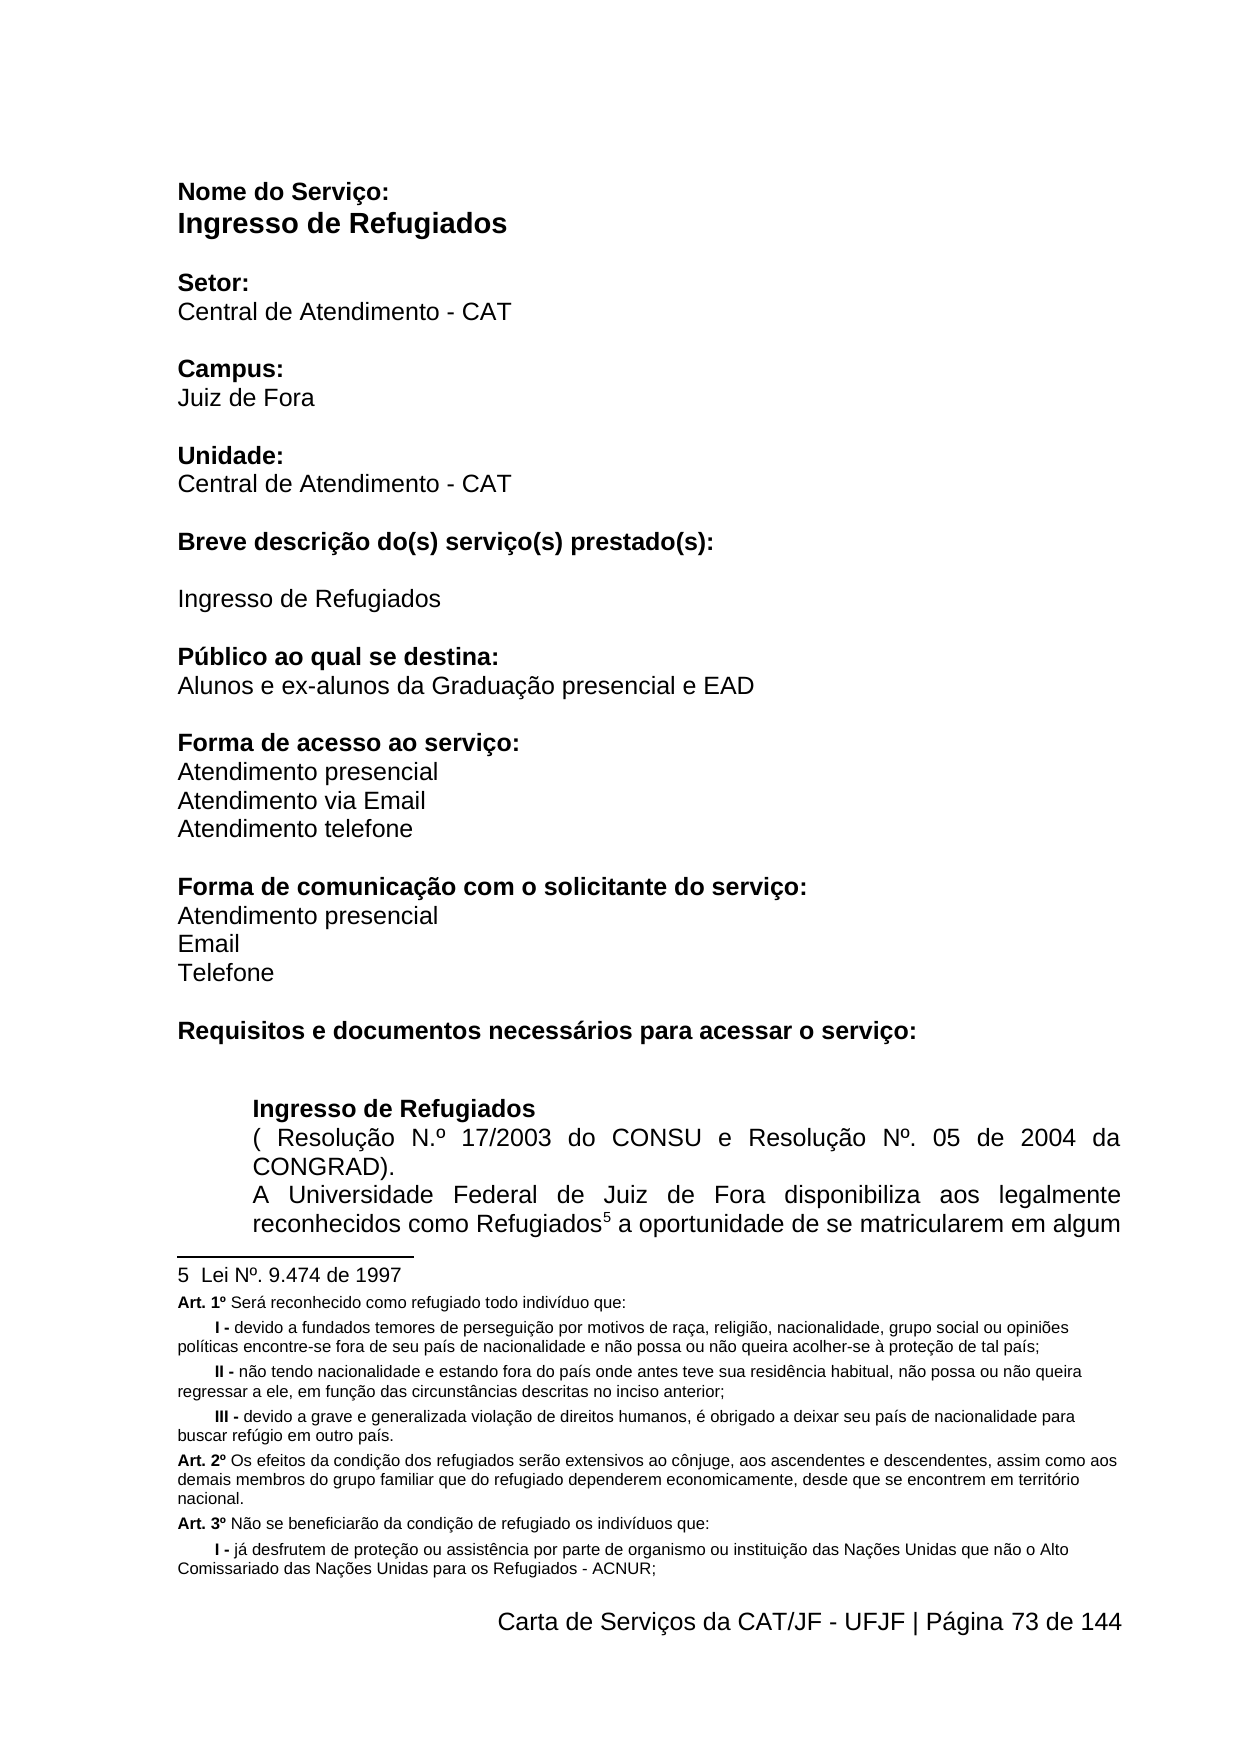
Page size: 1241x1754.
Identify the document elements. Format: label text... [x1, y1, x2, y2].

text I - devido a fundados temores de perseguição por motivos de raça, religião, nacionalidade, grupo social ou opiniões políticas encontre-se fora de seu país de nacionalidade e não possa ou não queira acolher-se à proteção de tal país; [177, 1318, 1122, 1356]
list Lei Nº. 9.474 de 1997 [177, 1263, 1122, 1287]
text Forma de comunicação com o solicitante do serviço: Atendimento presencial Email Telefone [177, 872, 1122, 987]
text ( Resolução N.º 17/2003 do CONSU e Resolução Nº. 05 de 2004 da CONGRAD). [252, 1123, 1122, 1180]
text Requisitos e documentos necessários para acessar o serviço: [177, 1016, 1122, 1073]
text Nome do Serviço: [177, 177, 1122, 206]
text A Universidade Federal de Juiz de Fora disponibiliza aos legalmente reconhecidos como Refugiados a oportunidade de se matricularem em algum [252, 1180, 1122, 1238]
text Art. 3º Não se beneficiarão da condição de refugiado os indivíduos que: [177, 1514, 1122, 1533]
text Campus: Juiz de Fora [177, 354, 1122, 412]
text II - não tendo nacionalidade e estando fora do país onde antes teve sua residência habitual, não possa ou não queira regressar a ele, em função das circunstâncias descritas no inciso anterior; [177, 1362, 1122, 1401]
subtitle Ingresso de Refugiados [177, 206, 1122, 239]
text Art. 1º Será reconhecido como refugiado todo indivíduo que: [177, 1293, 1122, 1312]
text Unidade: Central de Atendimento - CAT [177, 441, 1122, 498]
text Breve descrição do(s) serviço(s) prestado(s): [177, 527, 1122, 584]
text III - devido a grave e generalizada violação de direitos humanos, é obrigado a deixar seu país de nacionalidade para buscar refúgio em outro país. [177, 1406, 1122, 1445]
text Público ao qual se destina: Alunos e ex-alunos da Graduação presencial e EAD [177, 642, 1122, 728]
text Art. 2º Os efeitos da condição dos refugiados serão extensivos ao cônjuge, aos ascendentes e descendentes, assim como aos demais membros do grupo familiar que do refugiado dependerem economicamente, desde que se encontrem em território nacional. [177, 1451, 1122, 1508]
text Ingresso de Refugiados [177, 584, 1122, 642]
text Forma de acesso ao serviço: Atendimento presencial Atendimento via Email Atendimento telefone [177, 728, 1122, 843]
subtitle Ingresso de Refugiados [177, 1094, 1122, 1123]
text I - já desfrutem de proteção ou assistência por parte de organismo ou instituição das Nações Unidas que não o Alto Comissariado das Nações Unidas para os Refugiados - ACNUR; [177, 1539, 1122, 1578]
text Setor: Central de Atendimento - CAT [177, 268, 1122, 326]
